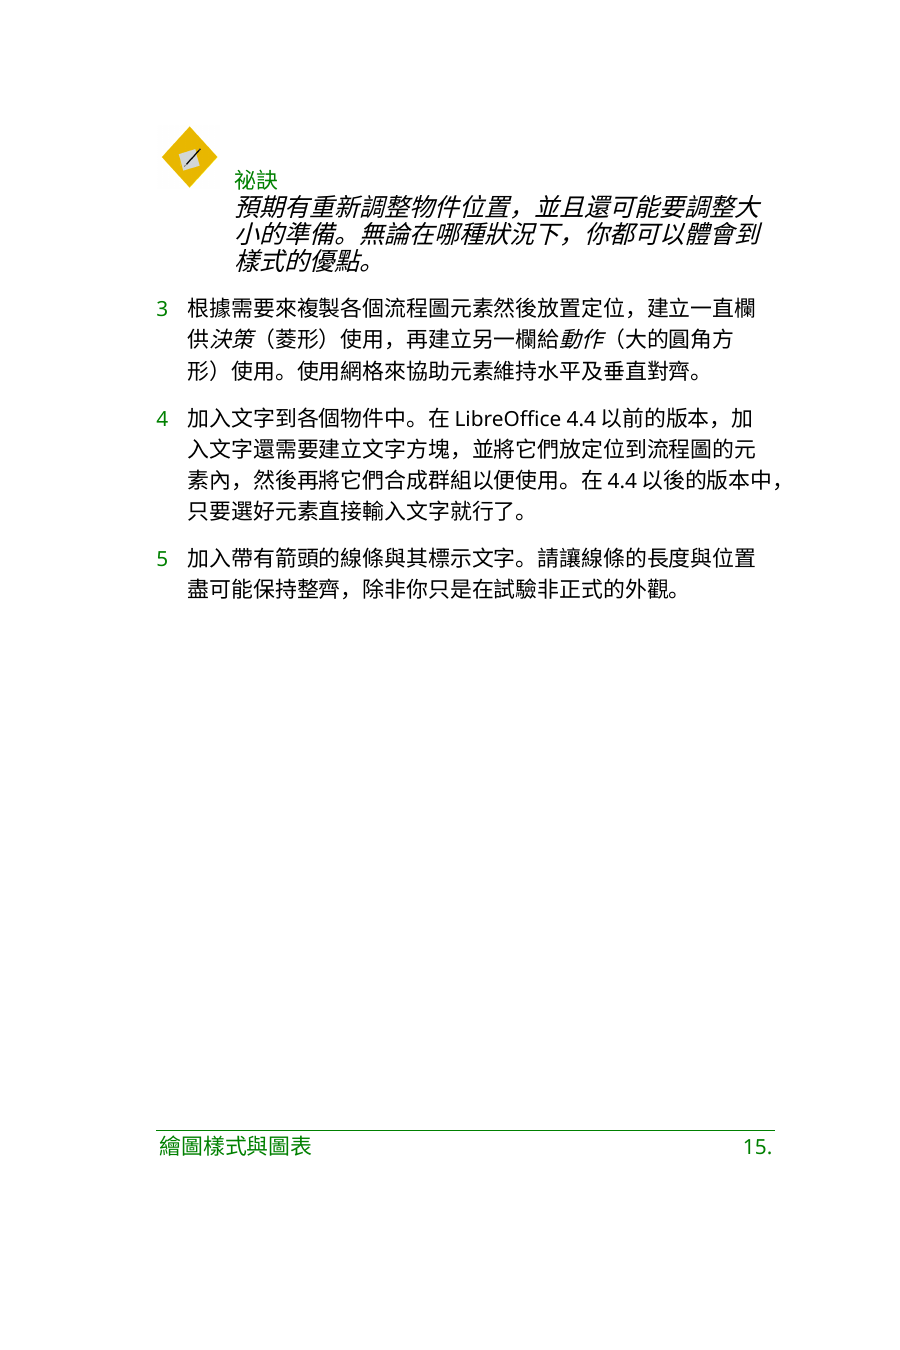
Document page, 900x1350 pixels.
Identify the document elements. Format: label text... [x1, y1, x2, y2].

list 根據需要來複製各個流程圖元素然後放置定位，建立一直欄供決策（菱形）使用，再建立另一欄給動作（大的圓角方形）使用。使用網格來協助元素維持水平及垂直對齊。 [156, 292, 775, 385]
text 預期有重新調整物件位置，並且還可能要調整大小的準備。無論在哪種狀況下，你都可以體會到樣式的優點。 [234, 195, 775, 276]
list 加入帶有箭頭的線條與其標示文字。請讓線條的長度與位置盡可能保持整齊，除非你只是在試驗非正式的外觀。 [156, 542, 775, 604]
list 加入文字到各個物件中。在LibreOffice 4.4以前的版本，加入文字還需要建立文字方塊，並將它們放定位到流程圖的元素內，然後再將它們合成群組以便使用。在4.4以後的版本中，只要選好元素直接輸入文字就行了。 [156, 401, 775, 526]
picture [157, 125, 220, 189]
list 祕訣 [156, 125, 775, 195]
